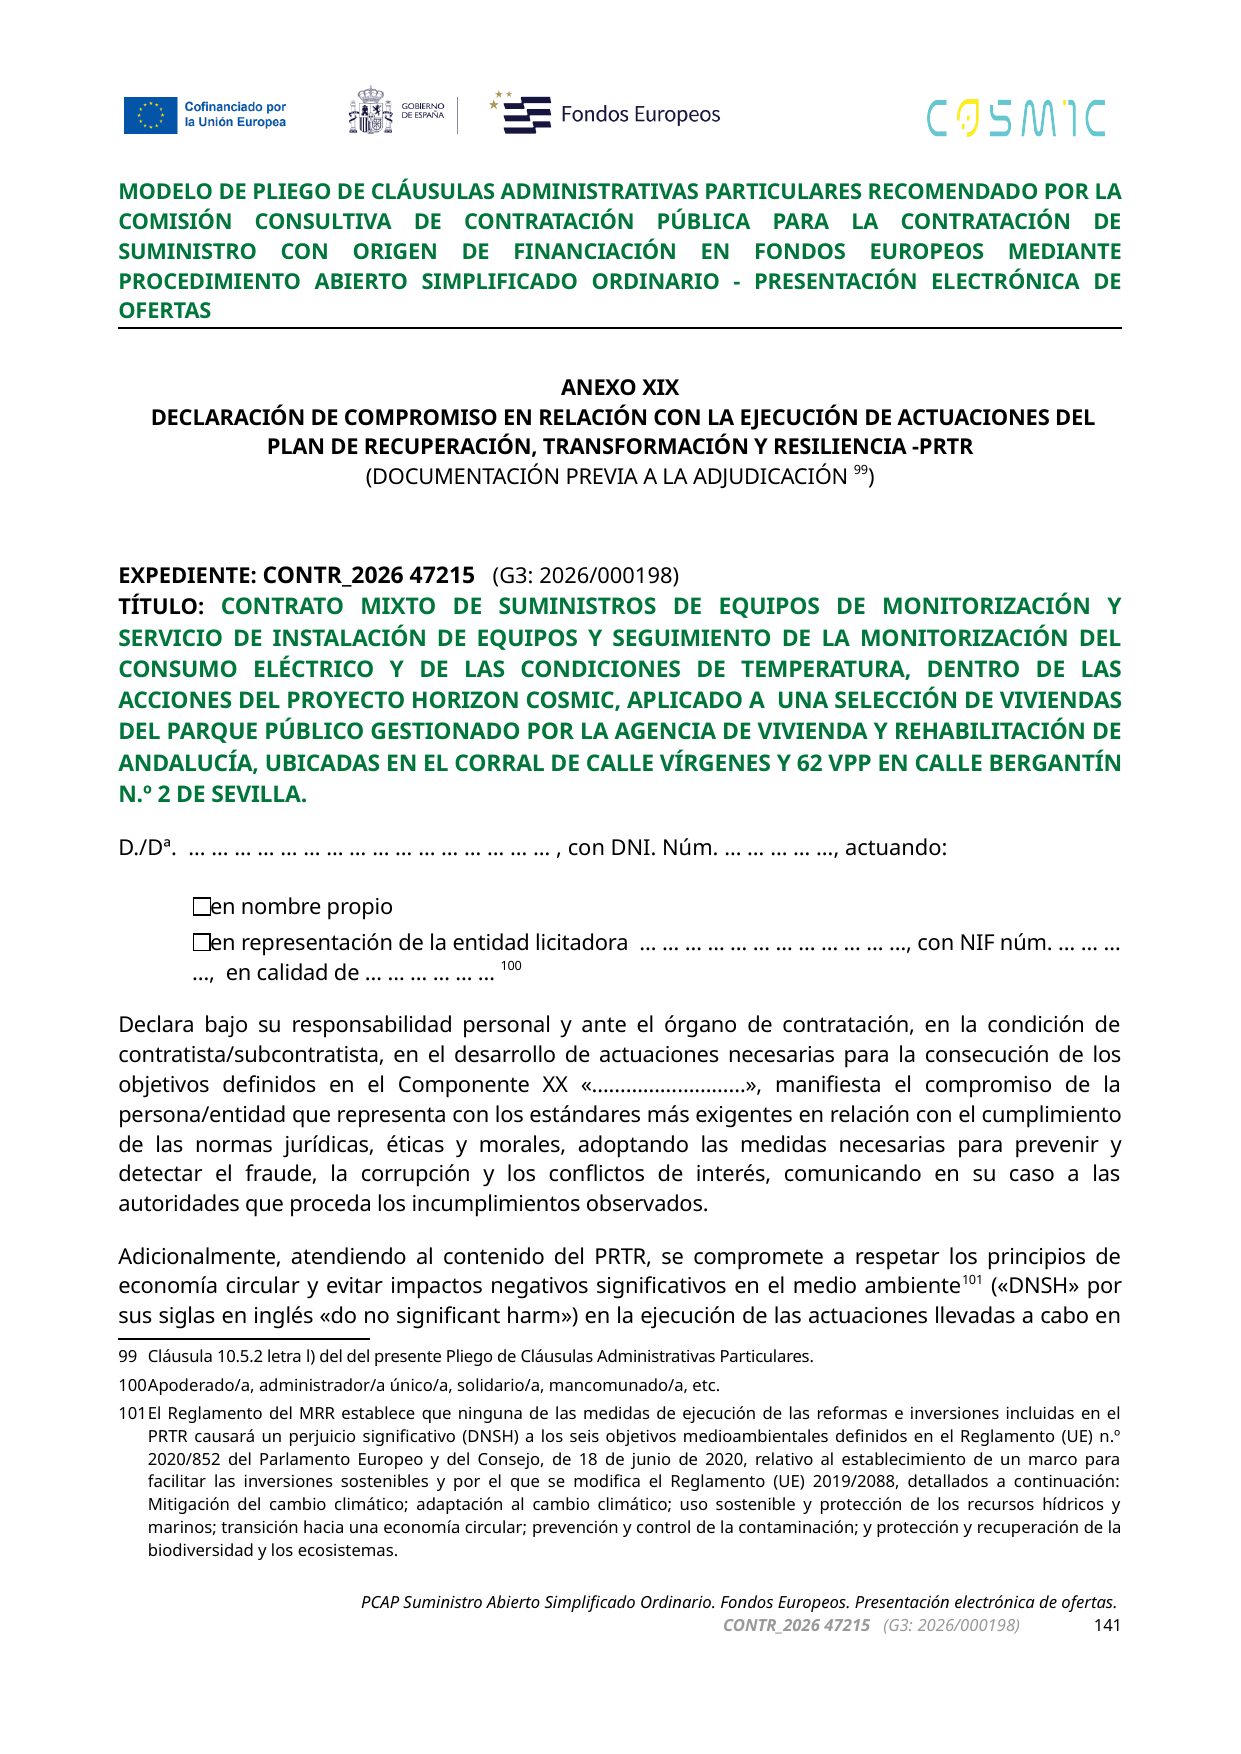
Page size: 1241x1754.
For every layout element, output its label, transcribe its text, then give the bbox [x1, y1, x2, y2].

text Cláusula 10.5.2 letra l) del del presente Pliego de Cláusulas Administrativas Particulares. [118, 1345, 1122, 1367]
text Adicionalmente, atendiendo al contenido del PRTR, se compromete a respetar los principios de economía circular y evitar impactos negativos significativos en el medio ambiente («DNSH» por sus siglas en inglés «do no significant harm») en la ejecución de las actuaciones llevadas a cabo en [118, 1241, 1122, 1330]
text D./Dª. … … … … … … … … … … … … … … … … , con DNI. Núm. … … … … …, actuando: [118, 832, 1122, 862]
text (DOCUMENTACIÓN PREVIA A LA ADJUDICACIÓN ) [118, 461, 1122, 491]
picture [104, 69, 735, 142]
text en representación de la entidad licitadora … … … … … … … … … … … …, con NIF núm. … … … …, en calidad de … … … … … … [192, 927, 1122, 987]
text Declara bajo su responsabilidad personal y ante el órgano de contratación, en la condición de contratista/subcontratista, en el desarrollo de actuaciones necesarias para la consecución de los objetivos definidos en el Componente XX «………………………», manifiesta el compromiso de la persona/entidad que representa con los estándares más exigentes en relación con el cumplimiento de las normas jurídicas, éticas y morales, adoptando las medidas necesarias para prevenir y detectar el fraude, la corrupción y los conflictos de interés, comunicando en su caso a las autoridades que proceda los incumplimientos observados. [118, 1009, 1122, 1218]
text en nombre propio [192, 891, 1122, 921]
text TÍTULO: CONTRATO MIXTO DE SUMINISTROS DE EQUIPOS DE MONITORIZACIÓN Y SERVICIO DE INSTALACIÓN DE EQUIPOS Y SEGUIMIENTO DE LA MONITORIZACIÓN DEL CONSUMO ELÉCTRICO Y DE LAS CONDICIONES DE TEMPERATURA, DENTRO DE LAS ACCIONES DEL PROYECTO HORIZON COSMIC, APLICADO A UNA SELECCIÓN DE VIVIENDAS DEL PARQUE PÚBLICO GESTIONADO POR LA AGENCIA DE VIVIENDA Y REHABILITACIÓN DE ANDALUCÍA, UBICADAS EN EL CORRAL DE CALLE VÍRGENES Y 62 VPP EN CALLE BERGANTÍN N.º 2 DE SEVILLA. [118, 590, 1122, 809]
picture [927, 99, 1105, 137]
text Apoderado/a, administrador/a único/a, solidario/a, mancomunado/a, etc. [118, 1373, 1122, 1396]
text DECLARACIÓN DE COMPROMISO EN RELACIÓN CON LA EJECUCIÓN DE ACTUACIONES DEL PLAN DE RECUPERACIÓN, TRANSFORMACIÓN Y RESILIENCIA -PRTR [118, 402, 1122, 461]
text MODELO DE PLIEGO DE CLÁUSULAS ADMINISTRATIVAS PARTICULARES RECOMENDADO POR LA COMISIÓN CONSULTIVA DE CONTRATACIÓN PÚBLICA PARA LA CONTRATACIÓN DE SUMINISTRO CON ORIGEN DE FINANCIACIÓN EN FONDOS EUROPEOS MEDIANTE PROCEDIMIENTO ABIERTO SIMPLIFICADO ORDINARIO - PRESENTACIÓN ELECTRÓNICA DE OFERTAS [118, 176, 1122, 327]
text ANEXO XIX [118, 372, 1122, 402]
text El Reglamento del MRR establece que ninguna de las medidas de ejecución de las reformas e inversiones incluidas en el PRTR causará un perjuicio significativo (DNSH) a los seis objetivos medioambientales definidos en el Reglamento (UE) n.º 2020/852 del Parlamento Europeo y del Consejo, de 18 de junio de 2020, relativo al establecimiento de un marco para facilitar las inversiones sostenibles y por el que se modifica el Reglamento (UE) 2019/2088, detallados a continuación: Mitigación del cambio climático; adaptación al cambio climático; uso sostenible y protección de los recursos hídricos y marinos; transición hacia una economía circular; prevención y control de la contaminación; y protección y recuperación de la biodiversidad y los ecosistemas. [118, 1402, 1122, 1561]
text EXPEDIENTE: CONTR_2026 47215 (G3: 2026/000198) [118, 559, 1122, 590]
